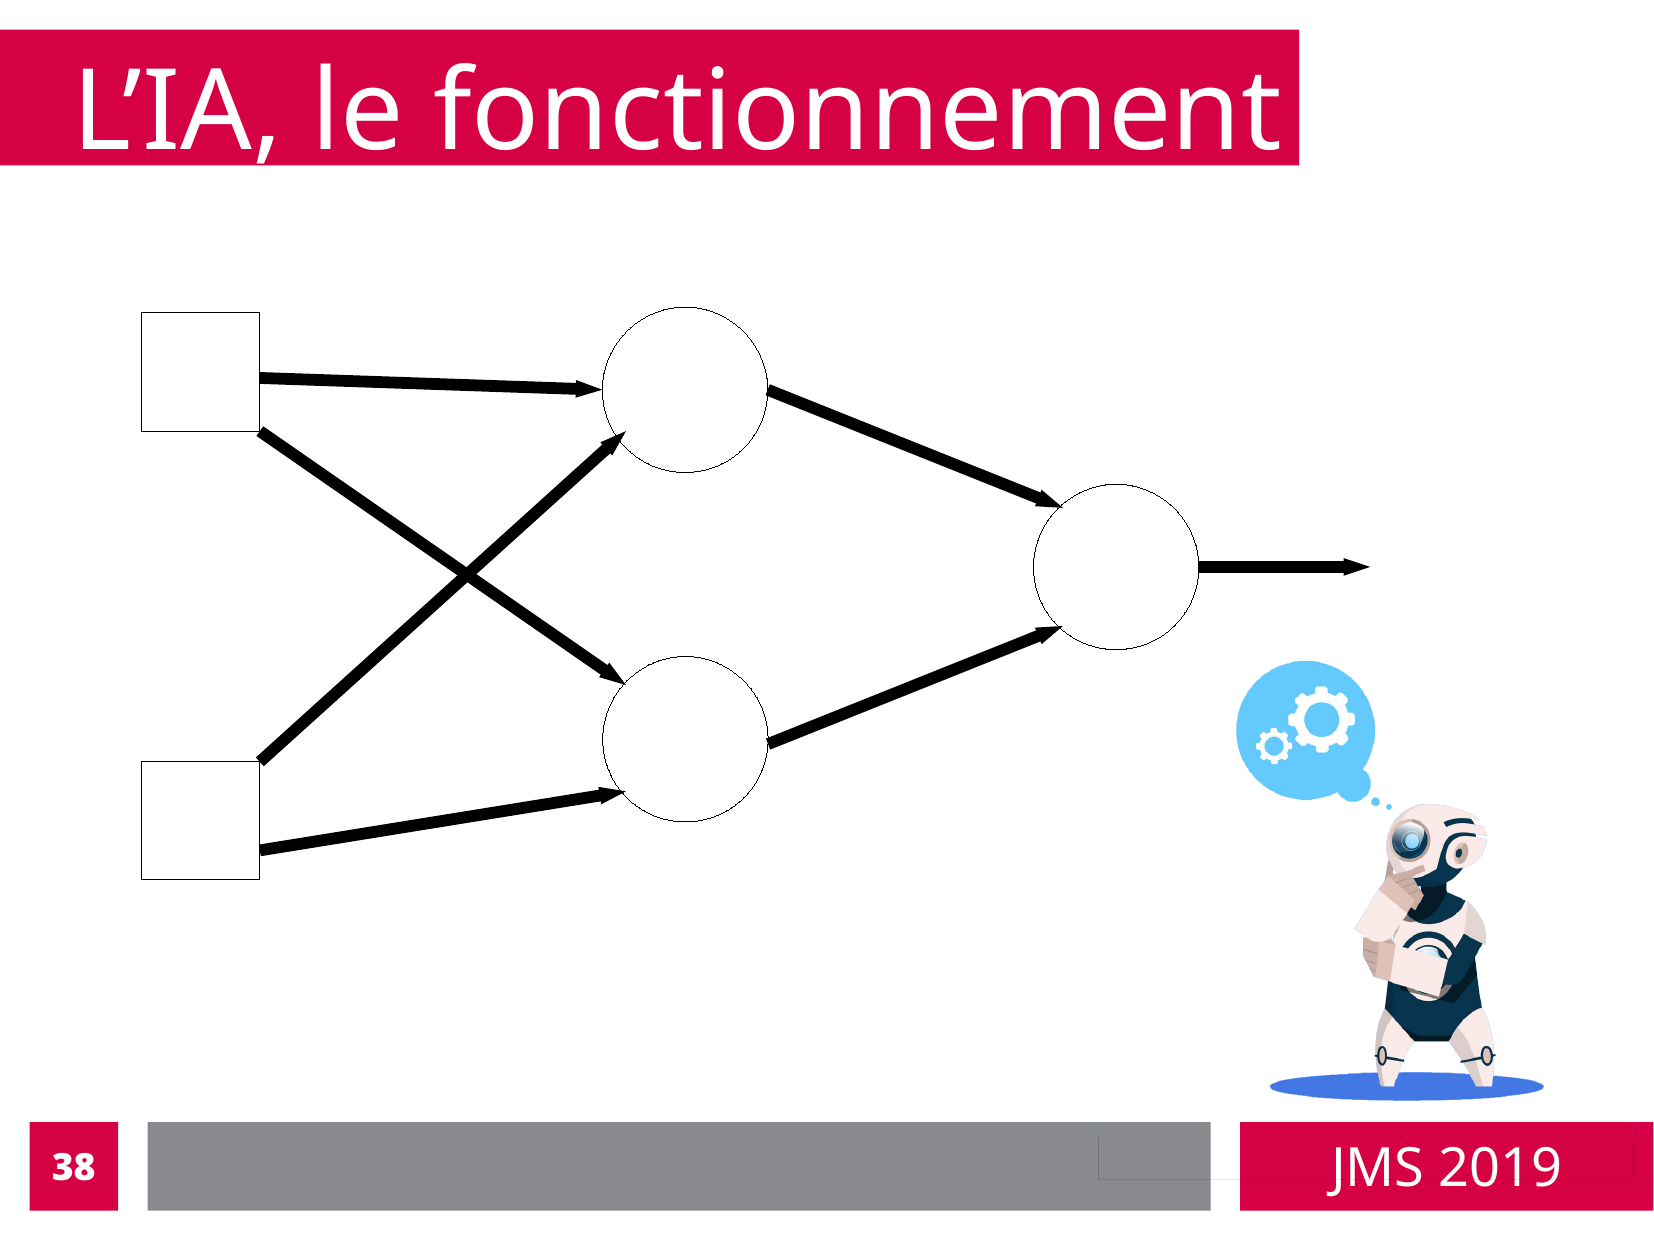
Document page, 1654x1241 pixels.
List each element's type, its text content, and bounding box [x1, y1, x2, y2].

text_box [141, 761, 260, 880]
picture [1098, 602, 1633, 1180]
title L’IA, le fonctionnement [0, 29, 1371, 178]
text_box [602, 307, 768, 473]
text_box [141, 312, 260, 432]
text_box [602, 656, 769, 822]
text_box [1033, 484, 1199, 648]
